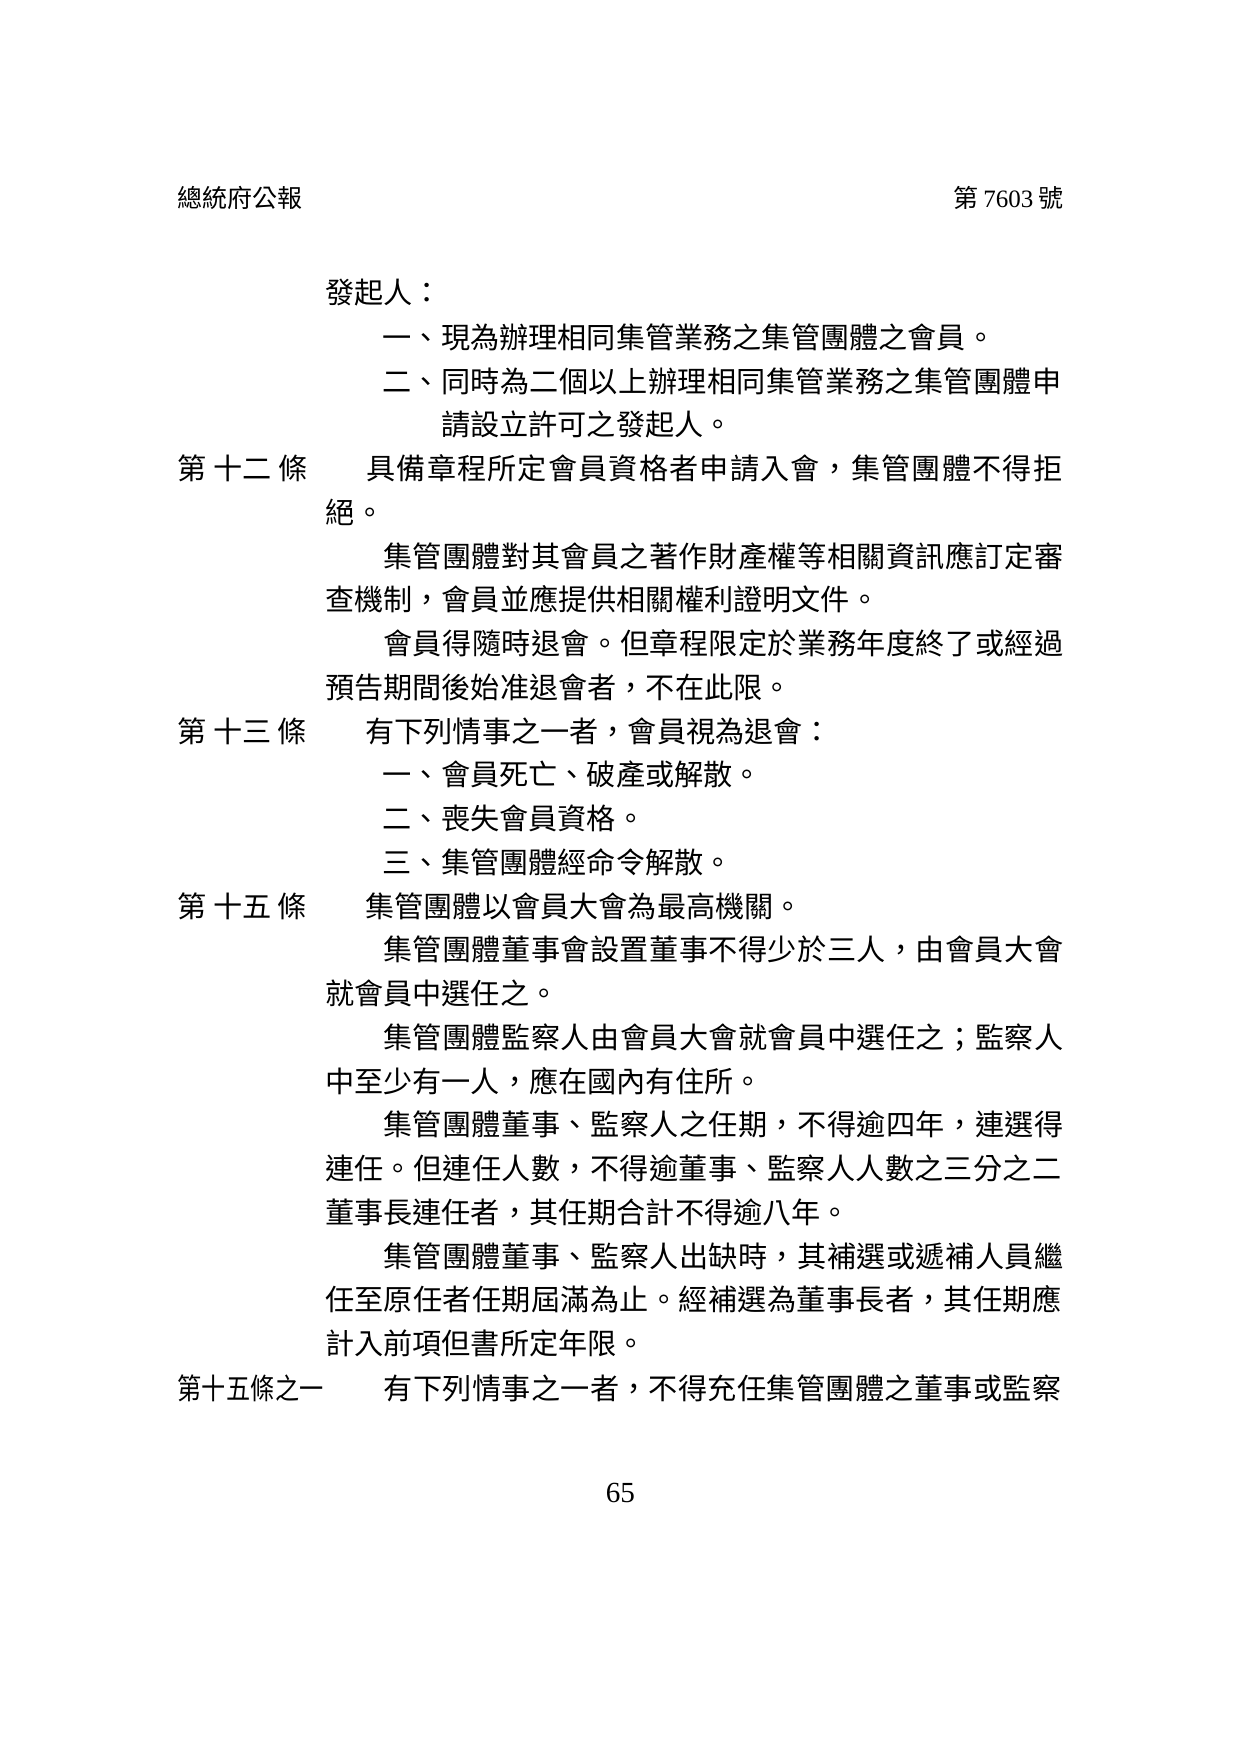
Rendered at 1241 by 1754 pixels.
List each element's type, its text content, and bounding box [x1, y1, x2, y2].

text 第十五條之一 有下列情事之一者，不得充任集管團體之董事或監察 [177, 1363, 1063, 1408]
text 二、 喪失會員資格。 [382, 794, 1063, 838]
text 第 十二 條 具備章程所定會員資格者申請入會，集管團體不得拒絕。 [177, 444, 1063, 532]
text 發起人： [177, 266, 1063, 313]
text 集管團體董事、監察人之任期，不得逾四年，連選得連任。但連任人數，不得逾董事、監察人人數之三分之二；董事長連任者，其任期合計不得逾八年。 [325, 1101, 1063, 1232]
text 集管團體董事會設置董事不得少於三人，由會員大會就會員中選任之。 [325, 926, 1063, 1013]
text 集管團體對其會員之著作財產權等相關資訊應訂定審查機制，會員並應提供相關權利證明文件。 [325, 532, 1063, 619]
text 二、 同時為二個以上辦理相同集管業務之集管團體申請設立許可之發起人。 [382, 357, 1063, 444]
text 集管團體監察人由會員大會就會員中選任之；監察人中至少有一人，應在國內有住所。 [325, 1013, 1063, 1101]
text 集管團體董事、監察人出缺時，其補選或遞補人員繼任至原任者任期屆滿為止。經補選為董事長者，其任期應計入前項但書所定年限。 [325, 1232, 1063, 1363]
text 第 十三 條 有下列情事之一者，會員視為退會： [177, 707, 1063, 751]
text 一、 現為辦理相同集管業務之集管團體之會員。 [382, 313, 1063, 357]
text 第 十五 條 集管團體以會員大會為最高機關。 [177, 882, 1063, 926]
text 一、 會員死亡、破產或解散。 [382, 751, 1063, 794]
text 會員得隨時退會。但章程限定於業務年度終了或經過預告期間後始准退會者，不在此限。 [325, 619, 1063, 707]
text 三、 集管團體經命令解散。 [382, 838, 1063, 882]
